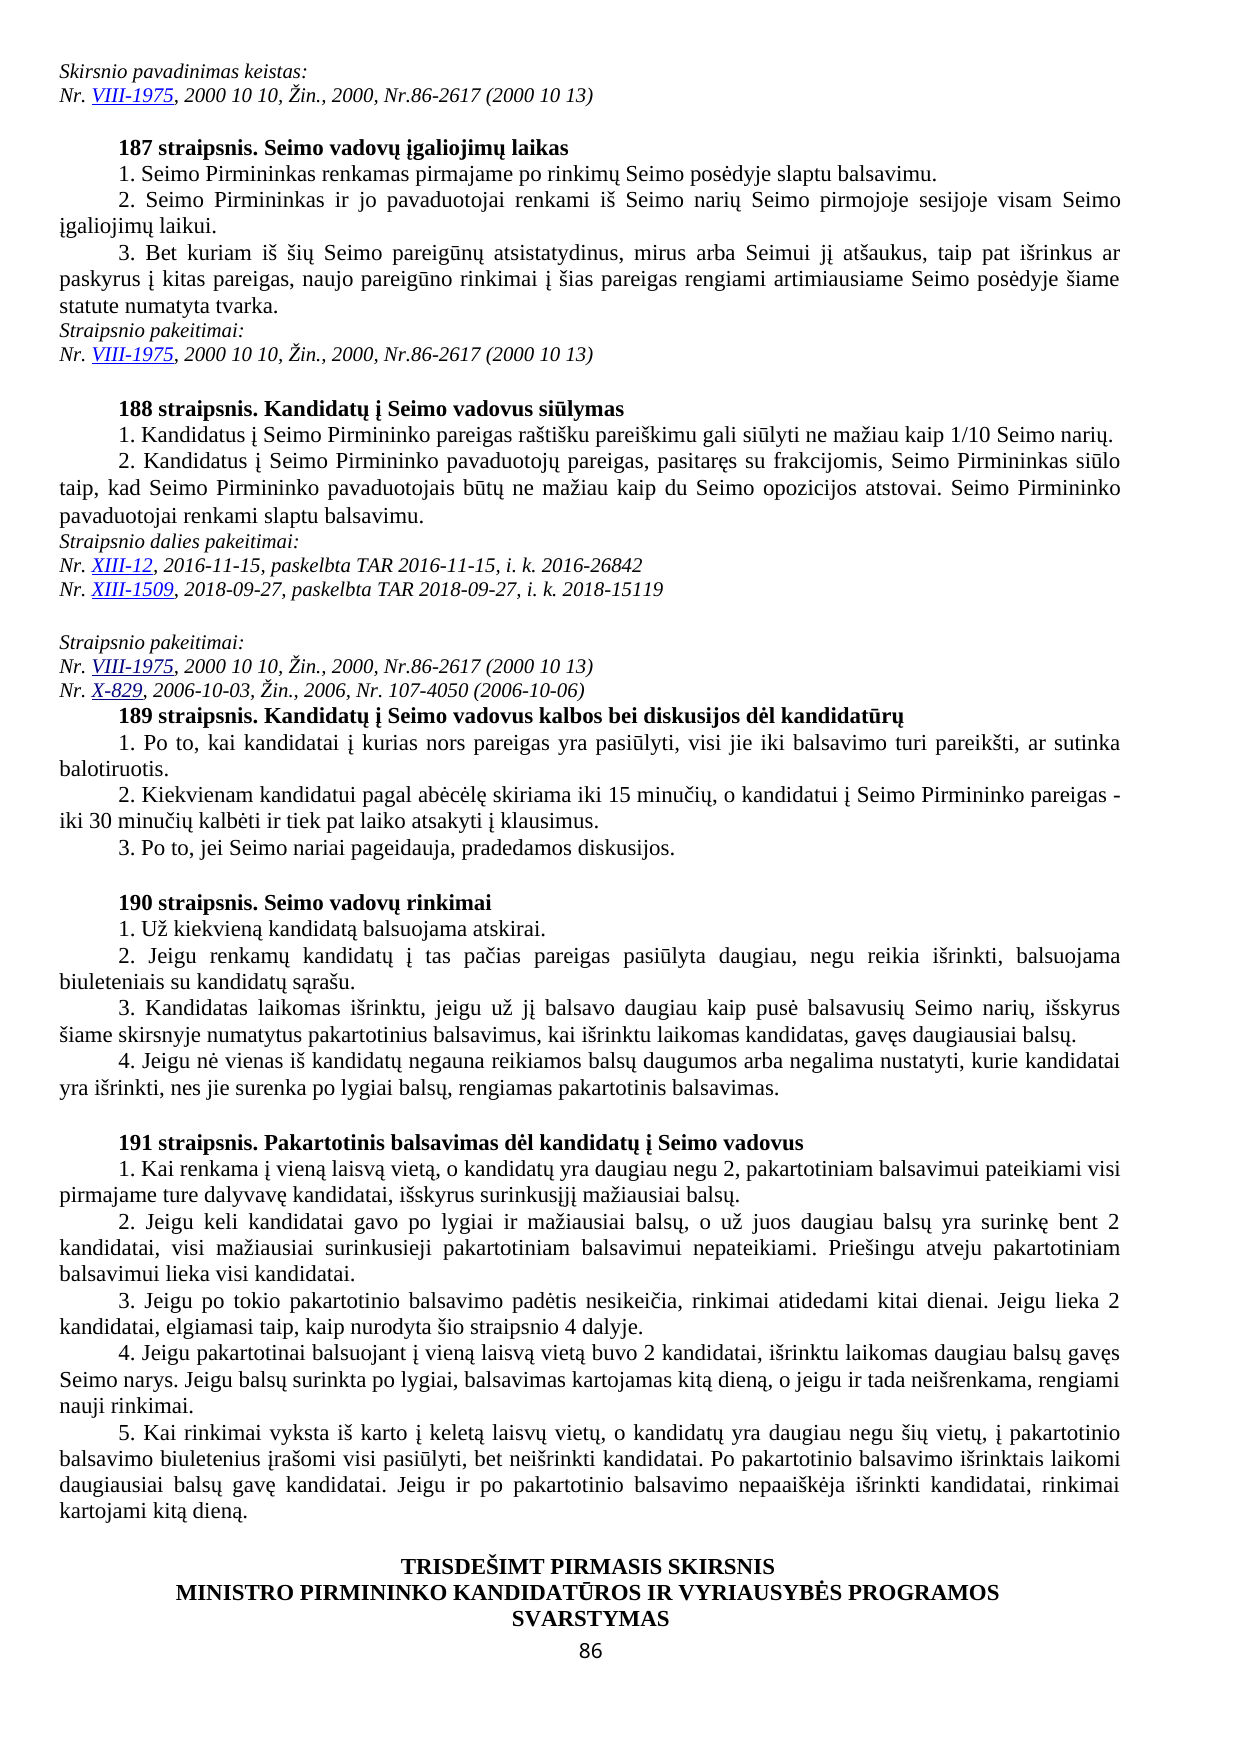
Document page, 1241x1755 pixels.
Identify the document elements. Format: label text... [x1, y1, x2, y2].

text Nr. VIII-1975, 2000 10 10, Žin., 2000, Nr.86-2617 (2000 10 13) [59, 342, 1122, 366]
text Nr. VIII-1975, 2000 10 10, Žin., 2000, Nr.86-2617 (2000 10 13) [59, 654, 1122, 678]
text 1. Kai renkama į vieną laisvą vietą, o kandidatų yra daugiau negu 2, pakartotiniam balsavimui pateikiami visi pirmajame ture dalyvavę kandidatai, išskyrus surinkusįjį mažiausiai balsų. [59, 1155, 1122, 1208]
text 2. Kandidatus į Seimo Pirmininko pavaduotojų pareigas, pasitaręs su frakcijomis, Seimo Pirmininkas siūlo taip, kad Seimo Pirmininko pavaduotojais būtų ne mažiau kaip du Seimo opozicijos atstovai. Seimo Pirmininko pavaduotojai renkami slaptu balsavimu. [59, 448, 1122, 529]
text 191 straipsnis. Pakartotinis balsavimas dėl kandidatų į Seimo vadovus [59, 1129, 1122, 1155]
text 189 straipsnis. Kandidatų į Seimo vadovus kalbos bei diskusijos dėl kandidatūrų [118, 702, 1122, 728]
text 5. Kai rinkimai vyksta iš karto į keletą laisvų vietų, o kandidatų yra daugiau negu šių vietų, į pakartotinio balsavimo biuletenius įrašomi visi pasiūlyti, bet neišrinkti kandidatai. Po pakartotinio balsavimo išrinktais laikomi daugiausiai balsų gavę kandidatai. Jeigu ir po pakartotinio balsavimo nepaaiškėja išrinkti kandidatai, rinkimai kartojami kitą dieną. [59, 1418, 1122, 1524]
text 2. Jeigu keli kandidatai gavo po lygiai ir mažiausiai balsų, o už juos daugiau balsų yra surinkę bent 2 kandidatai, visi mažiausiai surinkusieji pakartotiniam balsavimui nepateikiami. Priešingu atveju pakartotiniam balsavimui lieka visi kandidatai. [59, 1208, 1122, 1287]
text Nr. X-829, 2006-10-03, Žin., 2006, Nr. 107-4050 (2006-10-06) [59, 678, 1122, 702]
text 3. Bet kuriam iš šių Seimo pareigūnų atsistatydinus, mirus arba Seimui jį atšaukus, taip pat išrinkus ar paskyrus į kitas pareigas, naujo pareigūno rinkimai į šias pareigas rengiami artimiausiame Seimo posėdyje šiame statute numatyta tvarka. [59, 239, 1122, 318]
text 4. Jeigu pakartotinai balsuojant į vieną laisvą vietą buvo 2 kandidatai, išrinktu laikomas daugiau balsų gavęs Seimo narys. Jeigu balsų surinkta po lygiai, balsavimas kartojamas kitą dieną, o jeigu ir tada neišrenkama, rengiami nauji rinkimai. [59, 1339, 1122, 1418]
text 3. Jeigu po tokio pakartotinio balsavimo padėtis nesikeičia, rinkimai atidedami kitai dienai. Jeigu lieka 2 kandidatai, elgiamasi taip, kaip nurodyta šio straipsnio 4 dalyje. [59, 1287, 1122, 1339]
text Straipsnio pakeitimai: [59, 318, 1122, 342]
text SVARSTYMAS [59, 1605, 1122, 1632]
text MINISTRO PIRMININKO KANDIDATŪROS IR VYRIAUSYBĖS PROGRAMOS [59, 1579, 1122, 1605]
text Skirsnio pavadinimas keistas: [59, 59, 1122, 83]
text TRISDEŠIMT PIRMASIS SKIRSNIS [59, 1553, 1122, 1579]
text 1. Už kiekvieną kandidatą balsuojama atskirai. [59, 915, 1122, 942]
text Straipsnio pakeitimai: [59, 630, 1122, 654]
text 3. Po to, jei Seimo nariai pageidauja, pradedamos diskusijos. [59, 834, 1122, 860]
text Nr. XIII-12, 2016-11-15, paskelbta TAR 2016-11-15, i. k. 2016-26842 [59, 553, 1122, 577]
text 3. Kandidatas laikomas išrinktu, jeigu už jį balsavo daugiau kaip pusė balsavusių Seimo narių, išskyrus šiame skirsnyje numatytus pakartotinius balsavimus, kai išrinktu laikomas kandidatas, gavęs daugiausiai balsų. [59, 994, 1122, 1047]
text 1. Po to, kai kandidatai į kurias nors pareigas yra pasiūlyti, visi jie iki balsavimo turi pareikšti, ar sutinka balotiruotis. [59, 728, 1122, 781]
text 2. Kiekvienam kandidatui pagal abėcėlę skiriama iki 15 minučių, o kandidatui į Seimo Pirmininko pareigas - iki 30 minučių kalbėti ir tiek pat laiko atsakyti į klausimus. [59, 781, 1122, 834]
text 188 straipsnis. Kandidatų į Seimo vadovus siūlymas [59, 395, 1122, 421]
text Nr. VIII-1975, 2000 10 10, Žin., 2000, Nr.86-2617 (2000 10 13) [59, 83, 1122, 107]
text Straipsnio dalies pakeitimai: [59, 529, 1122, 553]
text 4. Jeigu nė vienas iš kandidatų negauna reikiamos balsų daugumos arba negalima nustatyti, kurie kandidatai yra išrinkti, nes jie surenka po lygiai balsų, rengiamas pakartotinis balsavimas. [59, 1047, 1122, 1100]
text 1. Kandidatus į Seimo Pirmininko pareigas raštišku pareiškimu gali siūlyti ne mažiau kaip 1/10 Seimo narių. [59, 421, 1122, 448]
text 190 straipsnis. Seimo vadovų rinkimai [59, 889, 1122, 915]
text 187 straipsnis. Seimo vadovų įgaliojimų laikas [59, 133, 1122, 160]
text Nr. XIII-1509, 2018-09-27, paskelbta TAR 2018-09-27, i. k. 2018-15119 [59, 577, 1122, 601]
text 2. Jeigu renkamų kandidatų į tas pačias pareigas pasiūlyta daugiau, negu reikia išrinkti, balsuojama biuleteniais su kandidatų sąrašu. [59, 942, 1122, 994]
text 1. Seimo Pirmininkas renkamas pirmajame po rinkimų Seimo posėdyje slaptu balsavimu. [59, 160, 1122, 186]
text 2. Seimo Pirmininkas ir jo pavaduotojai renkami iš Seimo narių Seimo pirmojoje sesijoje visam Seimo įgaliojimų laikui. [59, 186, 1122, 239]
